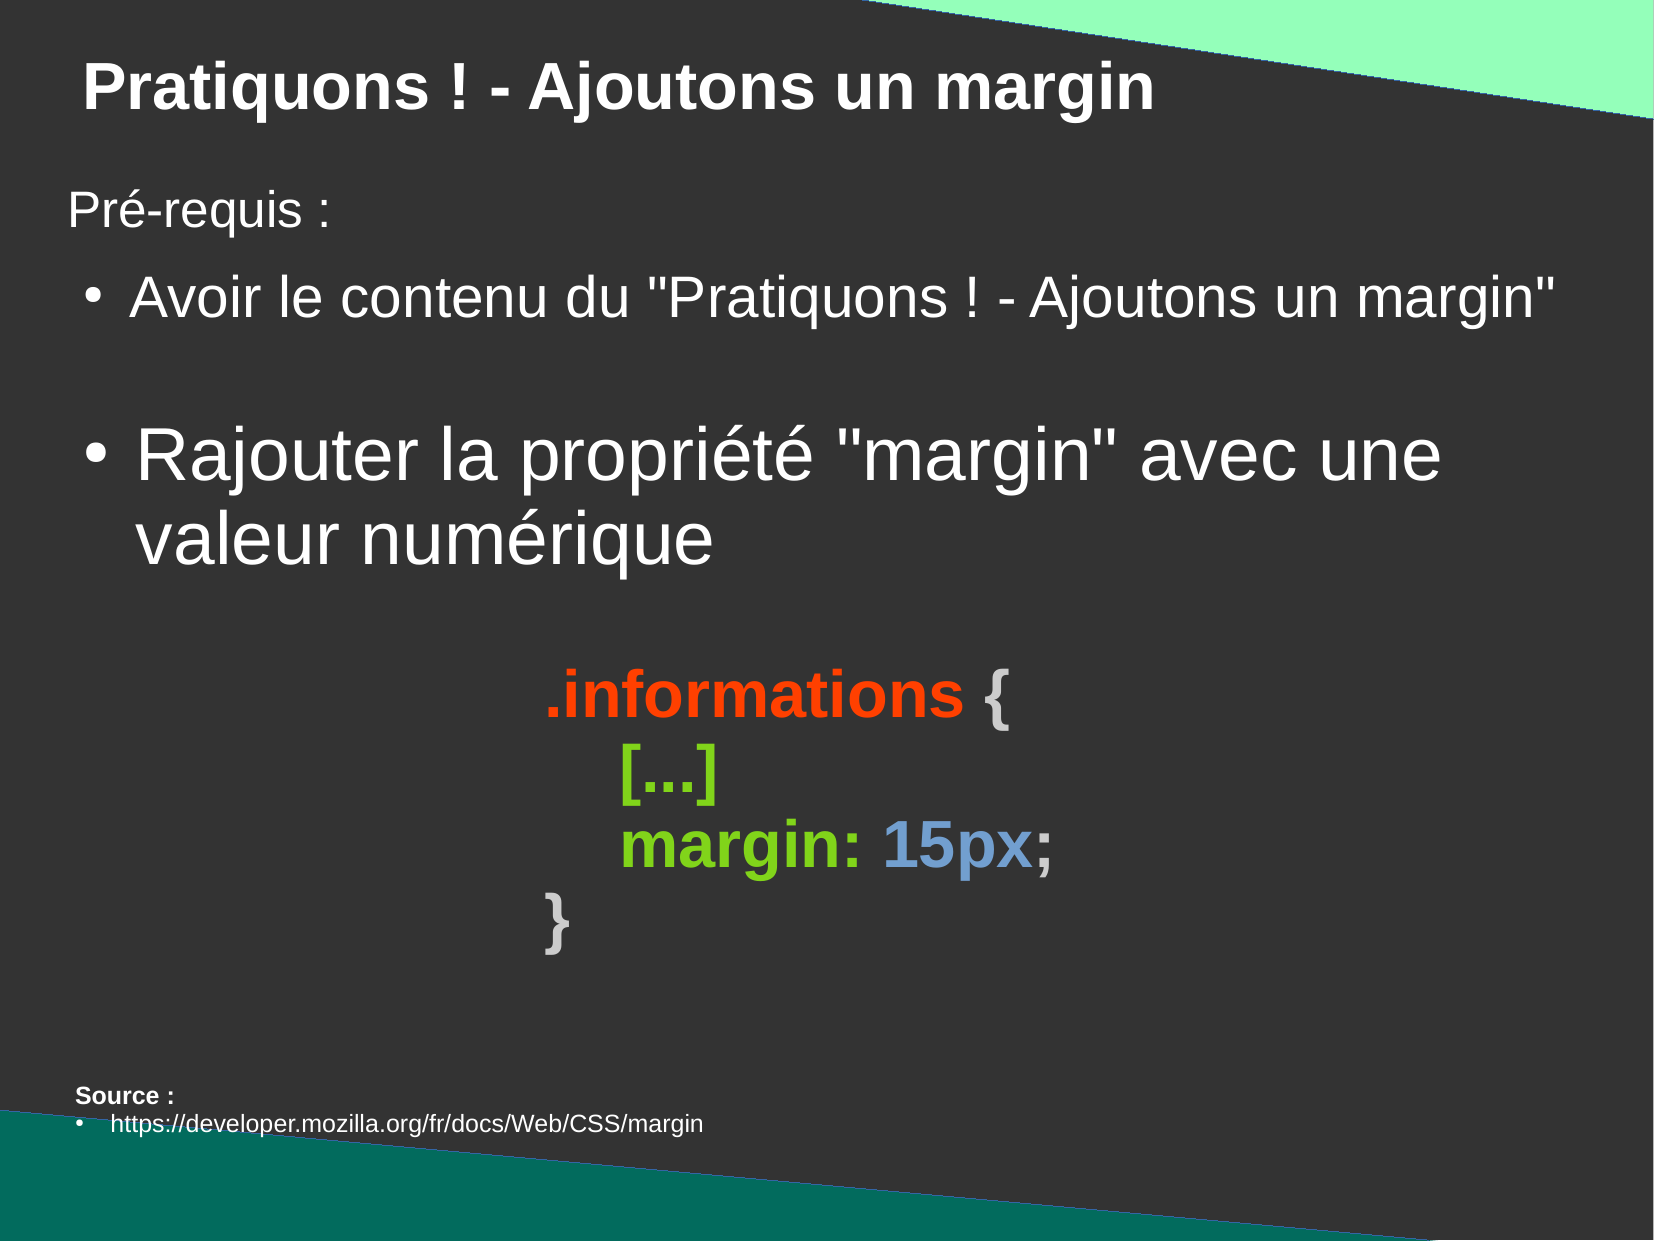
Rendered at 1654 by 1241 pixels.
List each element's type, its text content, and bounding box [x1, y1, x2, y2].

title Pratiquons ! - Ajoutons un margin [82, 49, 1571, 152]
text_box [862, 0, 1654, 120]
list Rajouter la propriété "margin" avec une valeur numérique [64, 412, 1589, 591]
text_box Source : https://developer.mozilla.org/fr/docs/Web/CSS/margin [60, 1074, 1546, 1217]
text_box .informations { [...] margin: 15px; } [529, 649, 1125, 981]
list Pré-requis : Avoir le contenu du "Pratiquons ! - Ajoutons un margin" [67, 180, 1607, 390]
